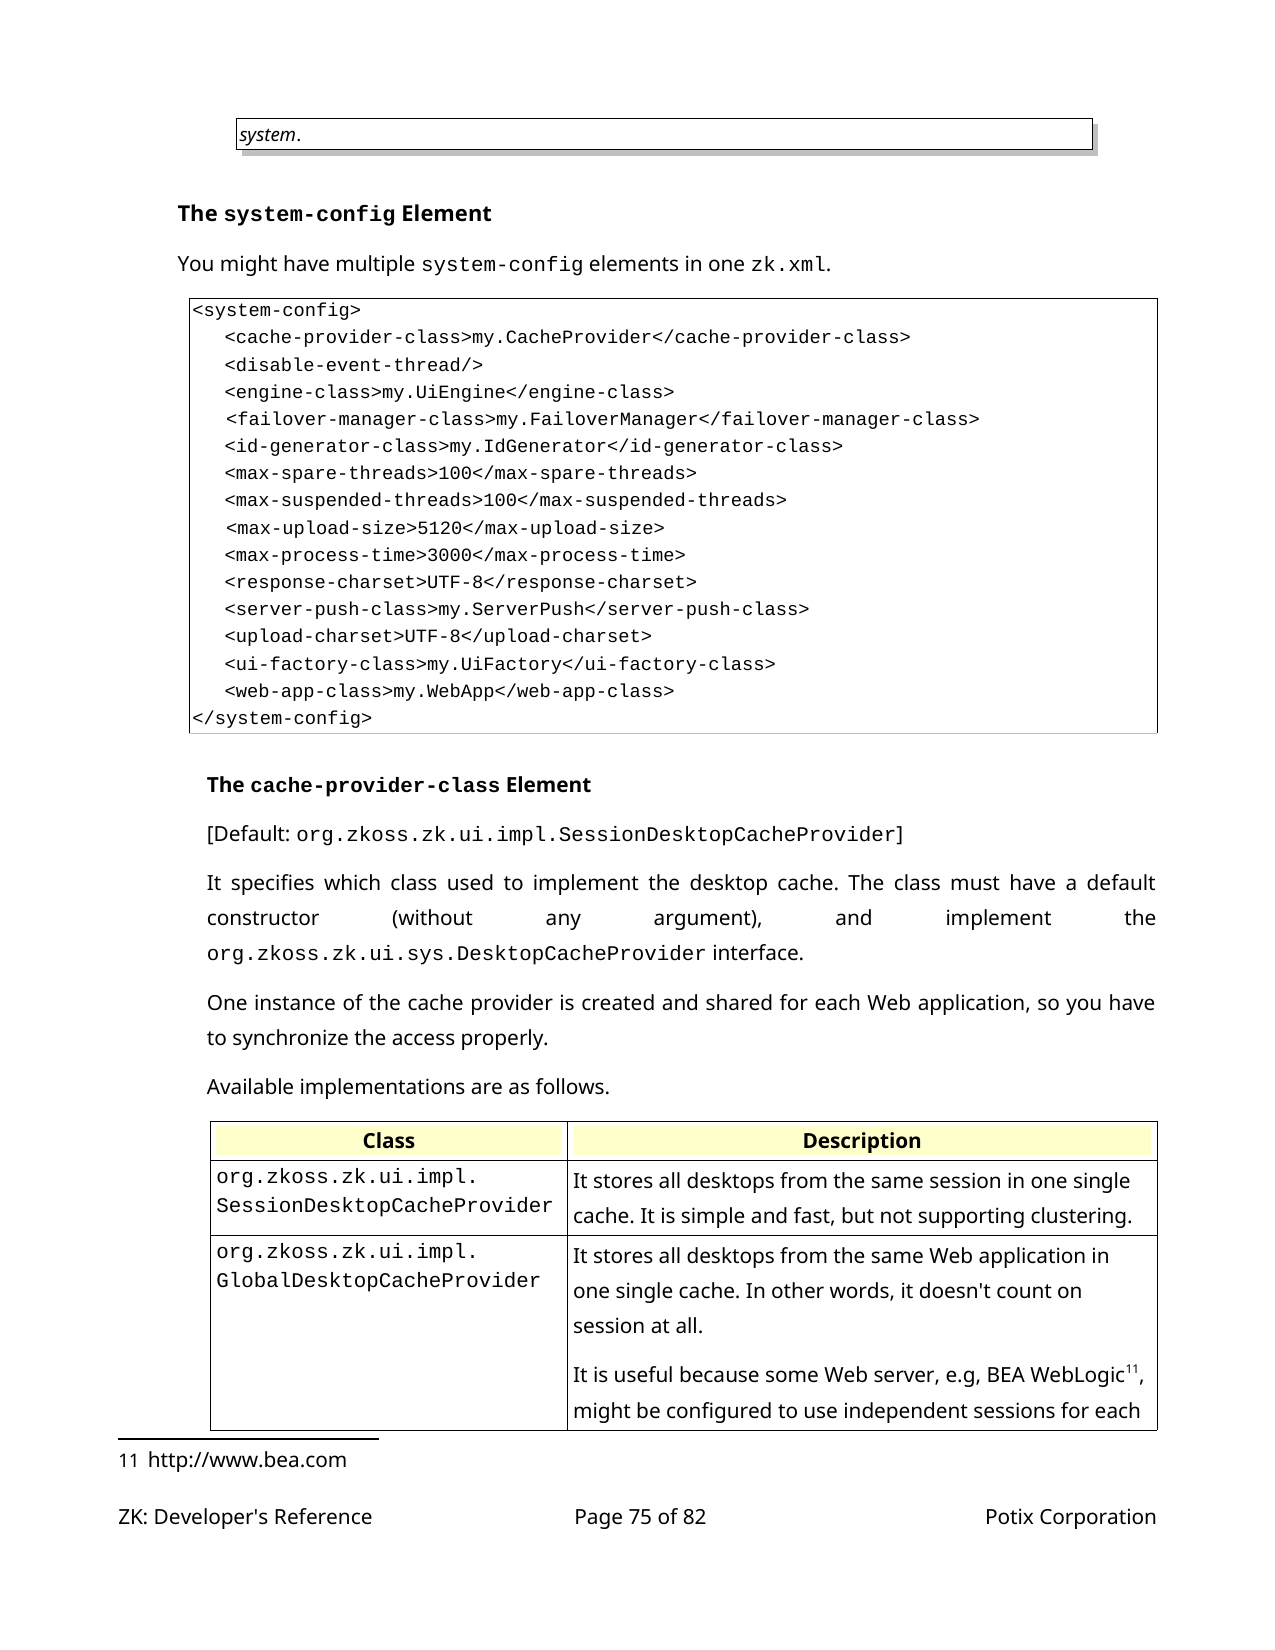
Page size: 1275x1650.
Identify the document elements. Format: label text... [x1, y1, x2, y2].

text <max-process-time>3000</max-process-time> [190, 543, 1157, 567]
text <response-charset>UTF-8</response-charset> [190, 570, 1157, 594]
text <upload-charset>UTF-8</upload-charset> [190, 624, 1157, 648]
text Available implementations are as follows. [207, 1072, 1157, 1100]
text <system-config> [190, 299, 1157, 322]
text system. [237, 119, 1092, 149]
text <ui-factory-class>my.UiFactory</ui-factory-class> [190, 651, 1157, 676]
table_cell org.zkoss.zk.ui.impl. SessionDesktopCacheProvider [211, 1161, 567, 1235]
text </system-config> [190, 706, 1157, 733]
text [Default: org.zkoss.zk.ui.impl.SessionDesktopCacheProvider] [207, 819, 1157, 847]
text <disable-event-thread/> [190, 352, 1157, 377]
text <max-spare-threads>100</max-spare-threads> [190, 461, 1157, 485]
text It specifies which class used to implement the desktop cache. The class must have a default constructor (without any argument), and implement the org.zkoss.zk.ui.sys.DesktopCacheProvider interface. [207, 868, 1157, 967]
text <engine-class>my.UiEngine</engine-class> [190, 379, 1157, 404]
table_cell It stores all desktops from the same Web application in one single cache. In other words, it doesn't count on session at all. It is useful because some Web server, e.g, BEA WebLogic, might be configured to use independent sessions for each [568, 1236, 1157, 1430]
text <id-generator-class>my.IdGenerator</id-generator-class> [190, 434, 1157, 458]
subtitle The system-config Element [177, 198, 1157, 228]
text <cache-provider-class>my.CacheProvider</cache-provider-class> [190, 325, 1157, 349]
table_header Description [568, 1122, 1157, 1160]
text One instance of the cache provider is created and shared for each Web application, so you have to synchronize the access properly. [207, 988, 1157, 1051]
text <web-app-class>my.WebApp</web-app-class> [190, 679, 1157, 703]
subtitle The cache-provider-class Element [207, 770, 1157, 798]
text <server-push-class>my.ServerPush</server-push-class> [190, 597, 1157, 621]
text <failover-manager-class>my.FailoverManager</failover-manager-class> [190, 407, 1157, 431]
table_header Class [211, 1122, 567, 1160]
table_cell It stores all desktops from the same session in one single cache. It is simple and fast, but not supporting clustering. [568, 1161, 1157, 1235]
text <max-suspended-threads>100</max-suspended-threads> [190, 488, 1157, 513]
text You might have multiple system-config elements in one zk.xml. [177, 249, 1157, 277]
text <max-upload-size>5120</max-upload-size> [190, 516, 1157, 540]
table_cell org.zkoss.zk.ui.impl. GlobalDesktopCacheProvider [211, 1236, 567, 1430]
